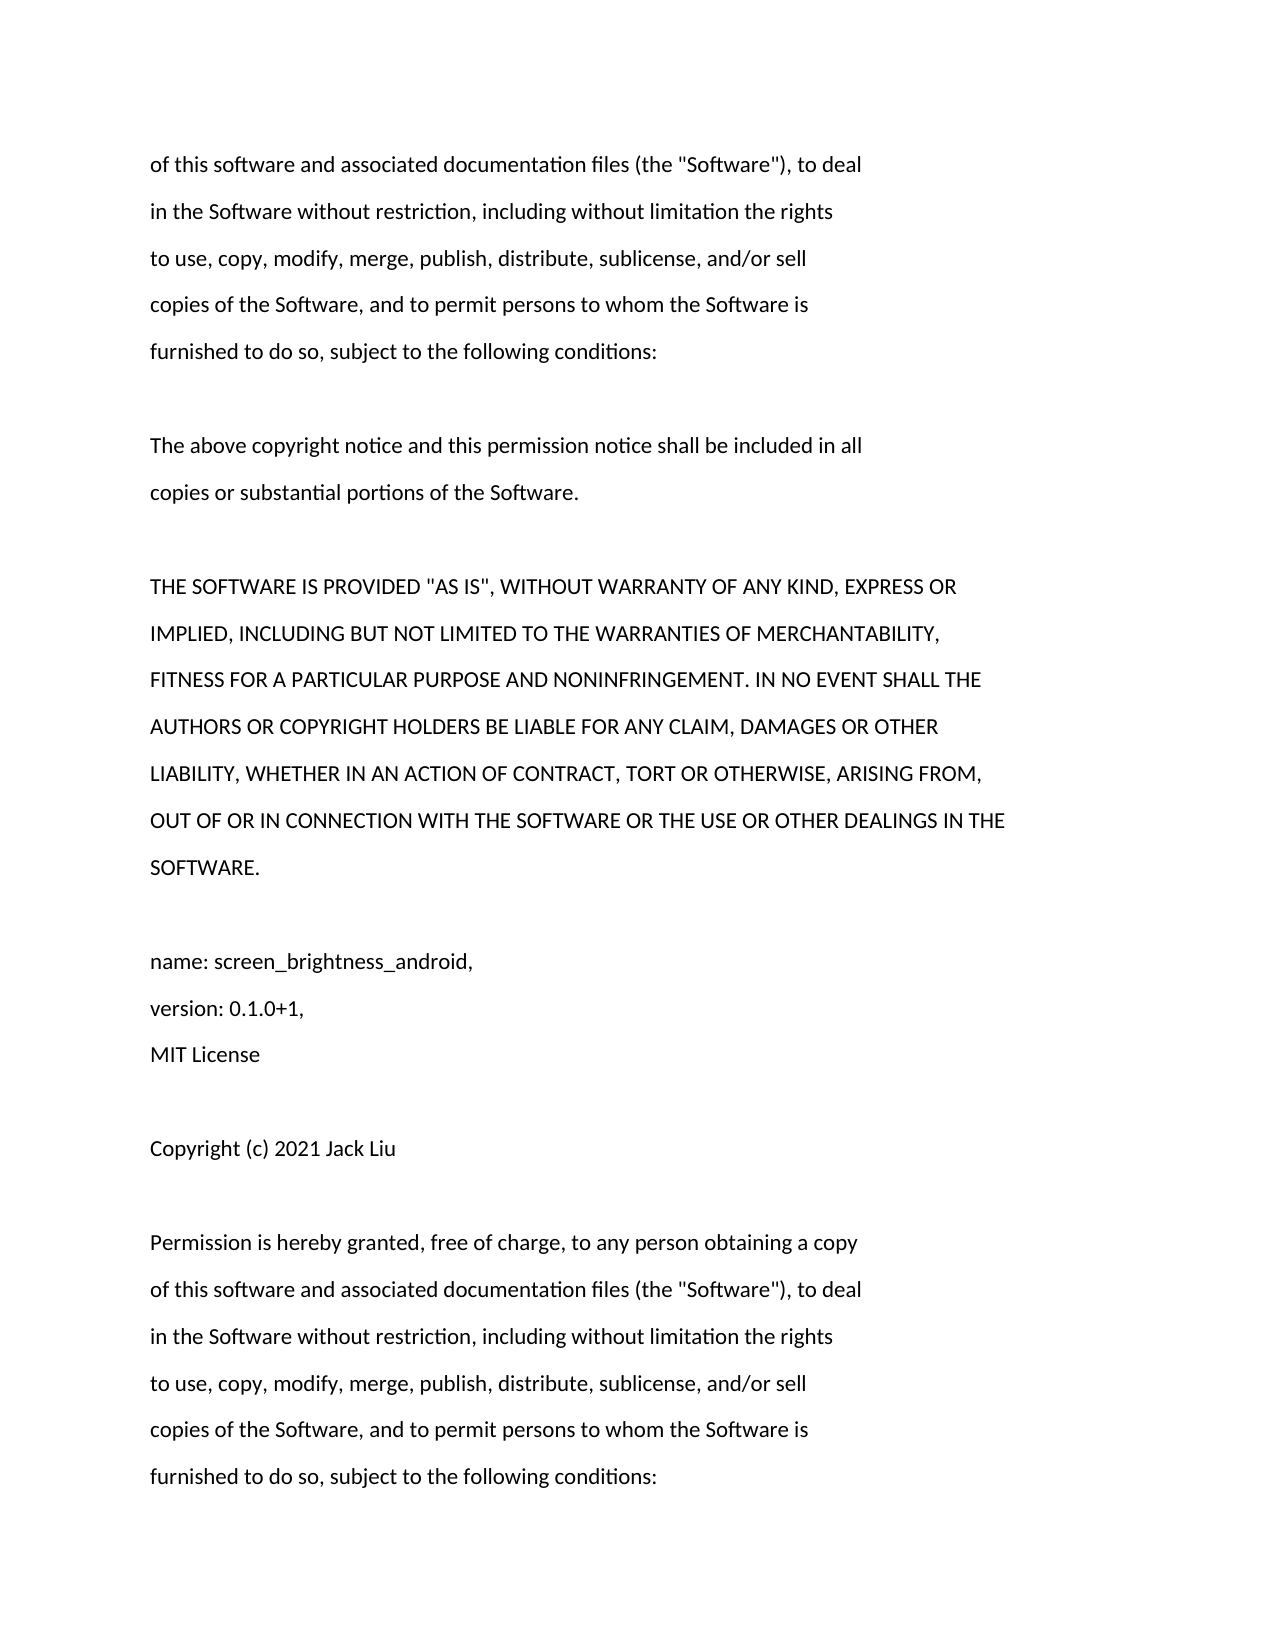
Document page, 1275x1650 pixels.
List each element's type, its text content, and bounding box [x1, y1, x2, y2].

text IMPLIED, INCLUDING BUT NOT LIMITED TO THE WARRANTIES OF MERCHANTABILITY, [150, 619, 1125, 647]
text to use, copy, modify, merge, publish, distribute, sublicense, and/or sell [150, 1369, 1125, 1397]
text to use, copy, modify, merge, publish, distribute, sublicense, and/or sell [150, 244, 1125, 272]
text name: screen_brightness_android, [150, 947, 1125, 975]
text LIABILITY, WHETHER IN AN ACTION OF CONTRACT, TORT OR OTHERWISE, ARISING FROM, [150, 759, 1125, 787]
text OUT OF OR IN CONNECTION WITH THE SOFTWARE OR THE USE OR OTHER DEALINGS IN THE [150, 806, 1125, 834]
text copies of the Software, and to permit persons to whom the Software is [150, 1416, 1125, 1444]
text SOFTWARE. [150, 853, 1125, 881]
text furnished to do so, subject to the following conditions: [150, 1462, 1125, 1491]
text of this software and associated documentation files (the "Software"), to deal [150, 1275, 1125, 1303]
text of this software and associated documentation files (the "Software"), to deal [150, 150, 1125, 178]
text Permission is hereby granted, free of charge, to any person obtaining a copy [150, 1228, 1125, 1256]
text FITNESS FOR A PARTICULAR PURPOSE AND NONINFRINGEMENT. IN NO EVENT SHALL THE [150, 666, 1125, 694]
text furnished to do so, subject to the following conditions: [150, 337, 1125, 366]
text copies of the Software, and to permit persons to whom the Software is [150, 291, 1125, 319]
text The above copyright notice and this permission notice shall be included in all [150, 431, 1125, 459]
text THE SOFTWARE IS PROVIDED "AS IS", WITHOUT WARRANTY OF ANY KIND, EXPRESS OR [150, 572, 1125, 600]
text version: 0.1.0+1, [150, 994, 1125, 1022]
text copies or substantial portions of the Software. [150, 478, 1125, 506]
text AUTHORS OR COPYRIGHT HOLDERS BE LIABLE FOR ANY CLAIM, DAMAGES OR OTHER [150, 712, 1125, 741]
text in the Software without restriction, including without limitation the rights [150, 1322, 1125, 1350]
text Copyright (c) 2021 Jack Liu [150, 1134, 1125, 1162]
text MIT License [150, 1041, 1125, 1069]
text in the Software without restriction, including without limitation the rights [150, 197, 1125, 225]
